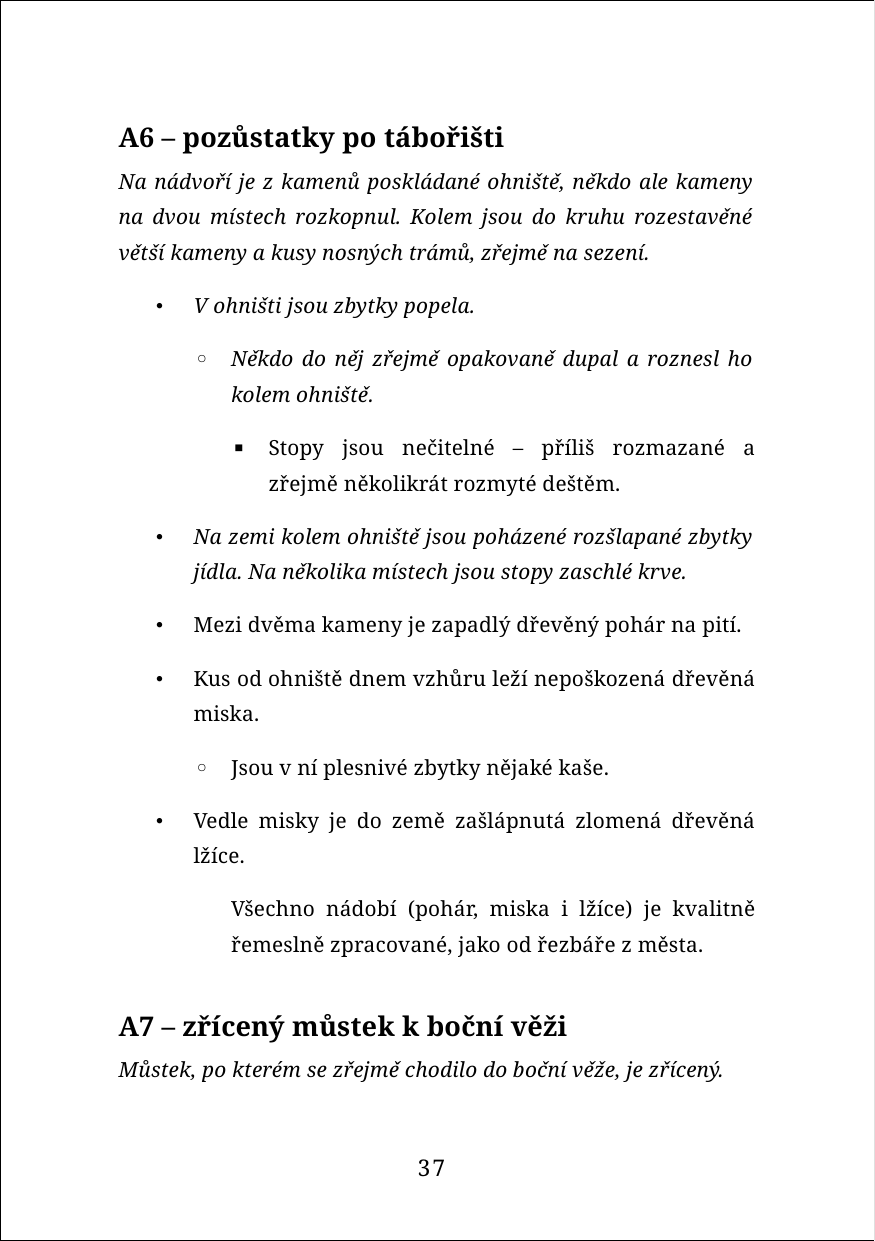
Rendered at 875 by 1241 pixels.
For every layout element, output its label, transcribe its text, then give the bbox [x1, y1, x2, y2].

subtitle A7 – zřícený můstek k boční věži [118, 1007, 756, 1044]
list Někdo do něj zřejmě opakovaně dupal a roznesl ho kolem ohniště. [193, 344, 756, 408]
list Jsou v ní plesnivé zbytky nějaké kaše. [193, 753, 756, 781]
list Všechno nádobí (pohár, miska i lžíce) je kvalitně řemeslně zpracované, jako od řezbáře z města. [193, 894, 756, 958]
list Stopy jsou nečitelné – příliš rozmazané a zřejmě několikrát rozmyté deštěm. [231, 433, 756, 497]
list Na zemi kolem ohniště jsou poházené rozšlapané zbytky jídla. Na několika místech jsou stopy zaschlé krve. [156, 522, 756, 586]
text Můstek, po kterém se zřejmě chodilo do boční věže, je zřícený. [118, 1056, 756, 1084]
subtitle A6 – pozůstatky po tábořišti [118, 118, 756, 155]
list Mezi dvěma kameny je zapadlý dřevěný pohár na pití. [156, 611, 756, 639]
list Vedle misky je do země zašlápnutá zlomená dřevěná lžíce. [156, 806, 756, 870]
list V ohništi jsou zbytky popela. [156, 291, 756, 319]
text Na nádvoří je z kamenů poskládané ohniště, někdo ale kameny na dvou místech rozkopnul. Kolem jsou do kruhu rozestavěné větší kameny a kusy nosných trámů, zřejmě na sezení. [118, 167, 756, 266]
list Kus od ohniště dnem vzhůru leží nepoškozená dřevěná miska. [156, 664, 756, 728]
